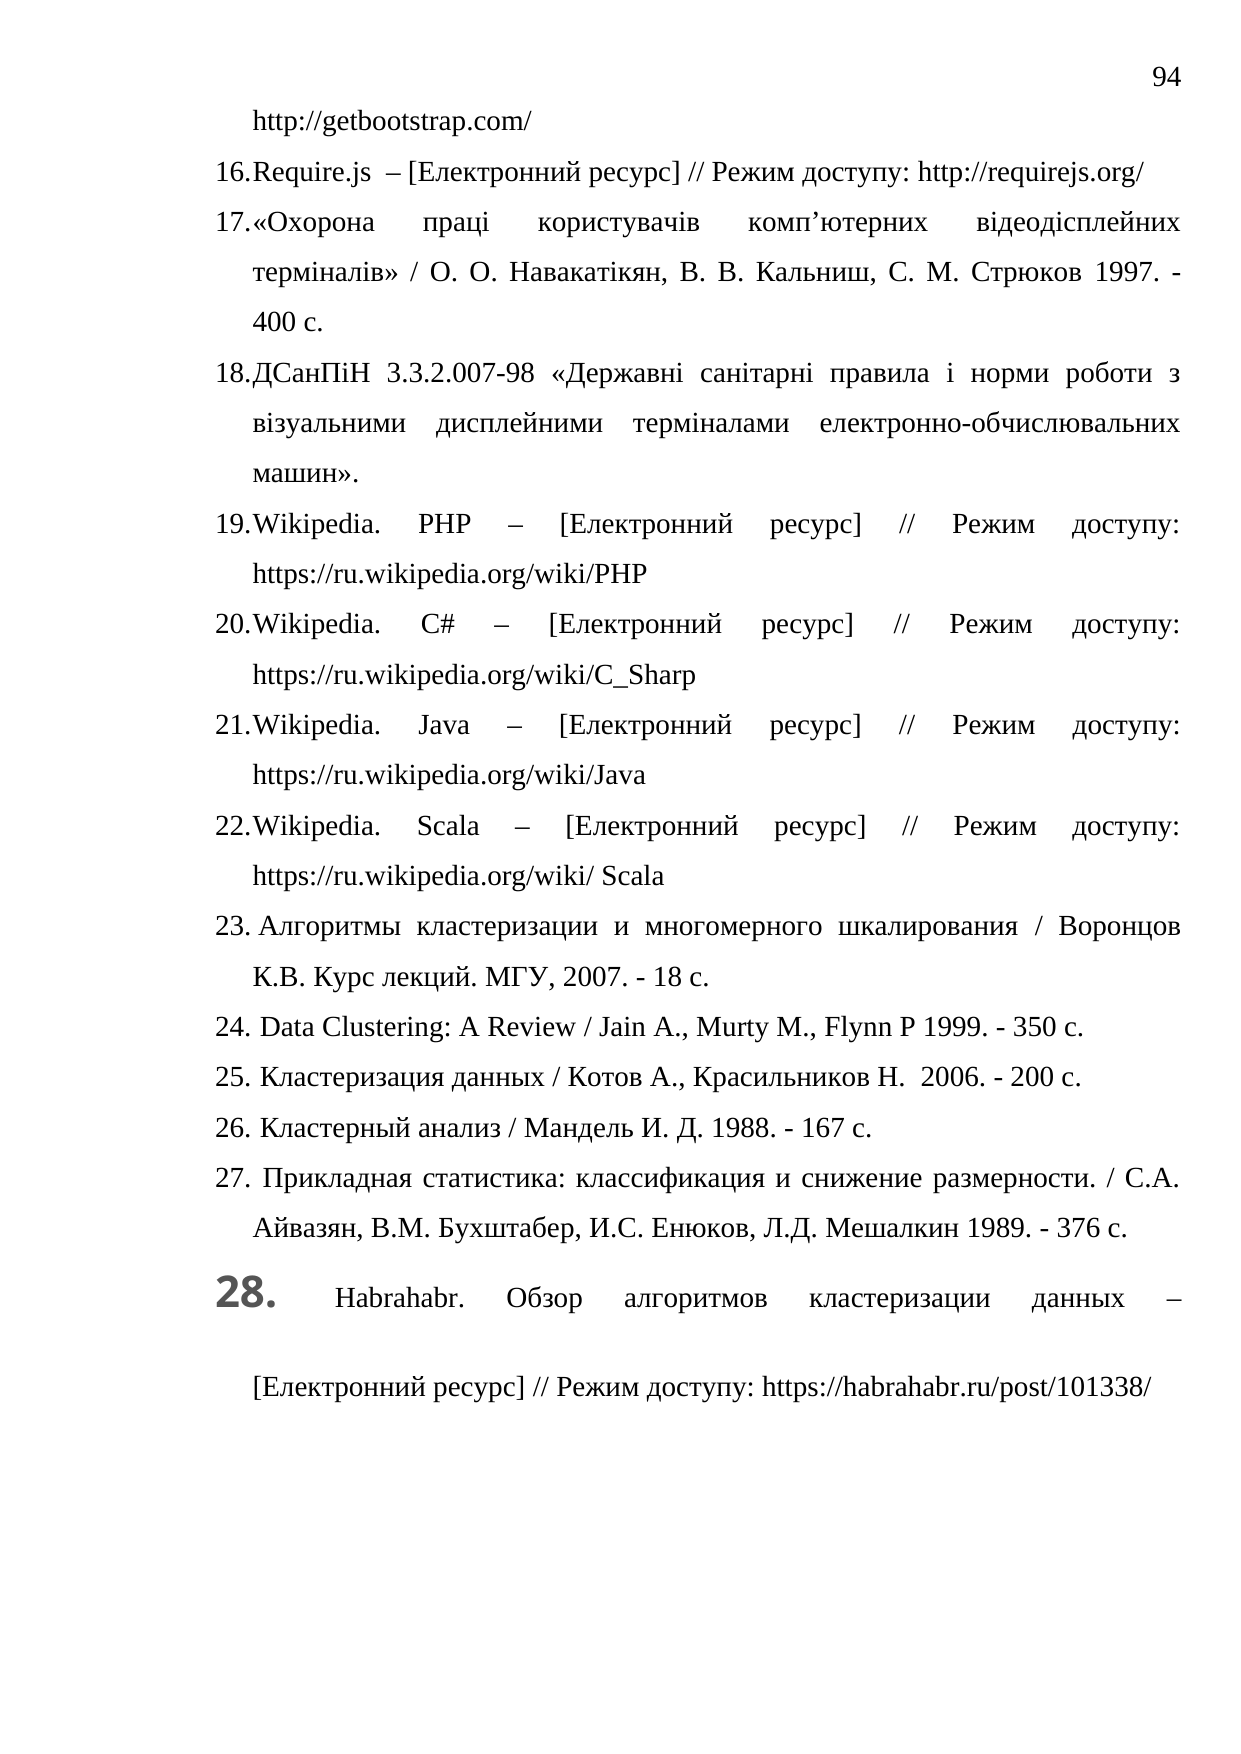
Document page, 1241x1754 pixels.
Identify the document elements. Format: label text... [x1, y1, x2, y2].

list Прикладная статистика: классификация и снижение размерности. / С.А. Айвазян, В.М. Бухштабер, И.С. Енюков, Л.Д. Мешалкин 1989. - 376 с. [215, 1160, 1181, 1244]
list Wikipedia. C# – [Електронний ресурс] // Режим доступу: https://ru.wikipedia.org/wiki/C_Sharp [215, 606, 1181, 690]
list Habrahabr. Обзор алгоритмов кластеризации данных – [Електронний ресурс] // Режим доступу: https://habrahabr.ru/post/101338/ [215, 1261, 1181, 1409]
list Wikipedia. Scala – [Електронний ресурс] // Режим доступу: https://ru.wikipedia.org/wiki/ Scala [215, 808, 1181, 892]
list http://getbootstrap.com/ [215, 103, 1181, 137]
list «Охорона праці користувачів комп’ютерних відеодісплейних терміналів» / О. О. Навакатікян, В. В. Кальниш, С. М. Стрюков 1997. - 400 с. [215, 204, 1181, 338]
list ДСанПіН 3.3.2.007-98 «Державні санітарні правила і норми роботи з візуальними дисплейними терміналами електронно-обчислювальних машин». [215, 355, 1181, 489]
list Data Clustering: A Review / Jain A., Murty M., Flynn P 1999. - 350 c. [215, 1009, 1181, 1043]
list Wikipedia. Java – [Електронний ресурс] // Режим доступу: https://ru.wikipedia.org/wiki/Java [215, 707, 1181, 791]
list Алгоритмы кластеризации и многомерного шкалирования / Воронцов К.В. Курс лекций. МГУ, 2007. - 18 c. [215, 908, 1181, 992]
list Кластеризация данных / Котов А., Красильников Н. 2006. - 200 c. [215, 1059, 1181, 1093]
list Require.js – [Електронний ресурс] // Режим доступу: http://requirejs.org/ [215, 154, 1181, 187]
list Wikipedia. PHP – [Електронний ресурс] // Режим доступу: https://ru.wikipedia.org/wiki/PHP [215, 506, 1181, 590]
list Кластерный анализ / Мандель И. Д. 1988. - 167 c. [215, 1110, 1181, 1143]
